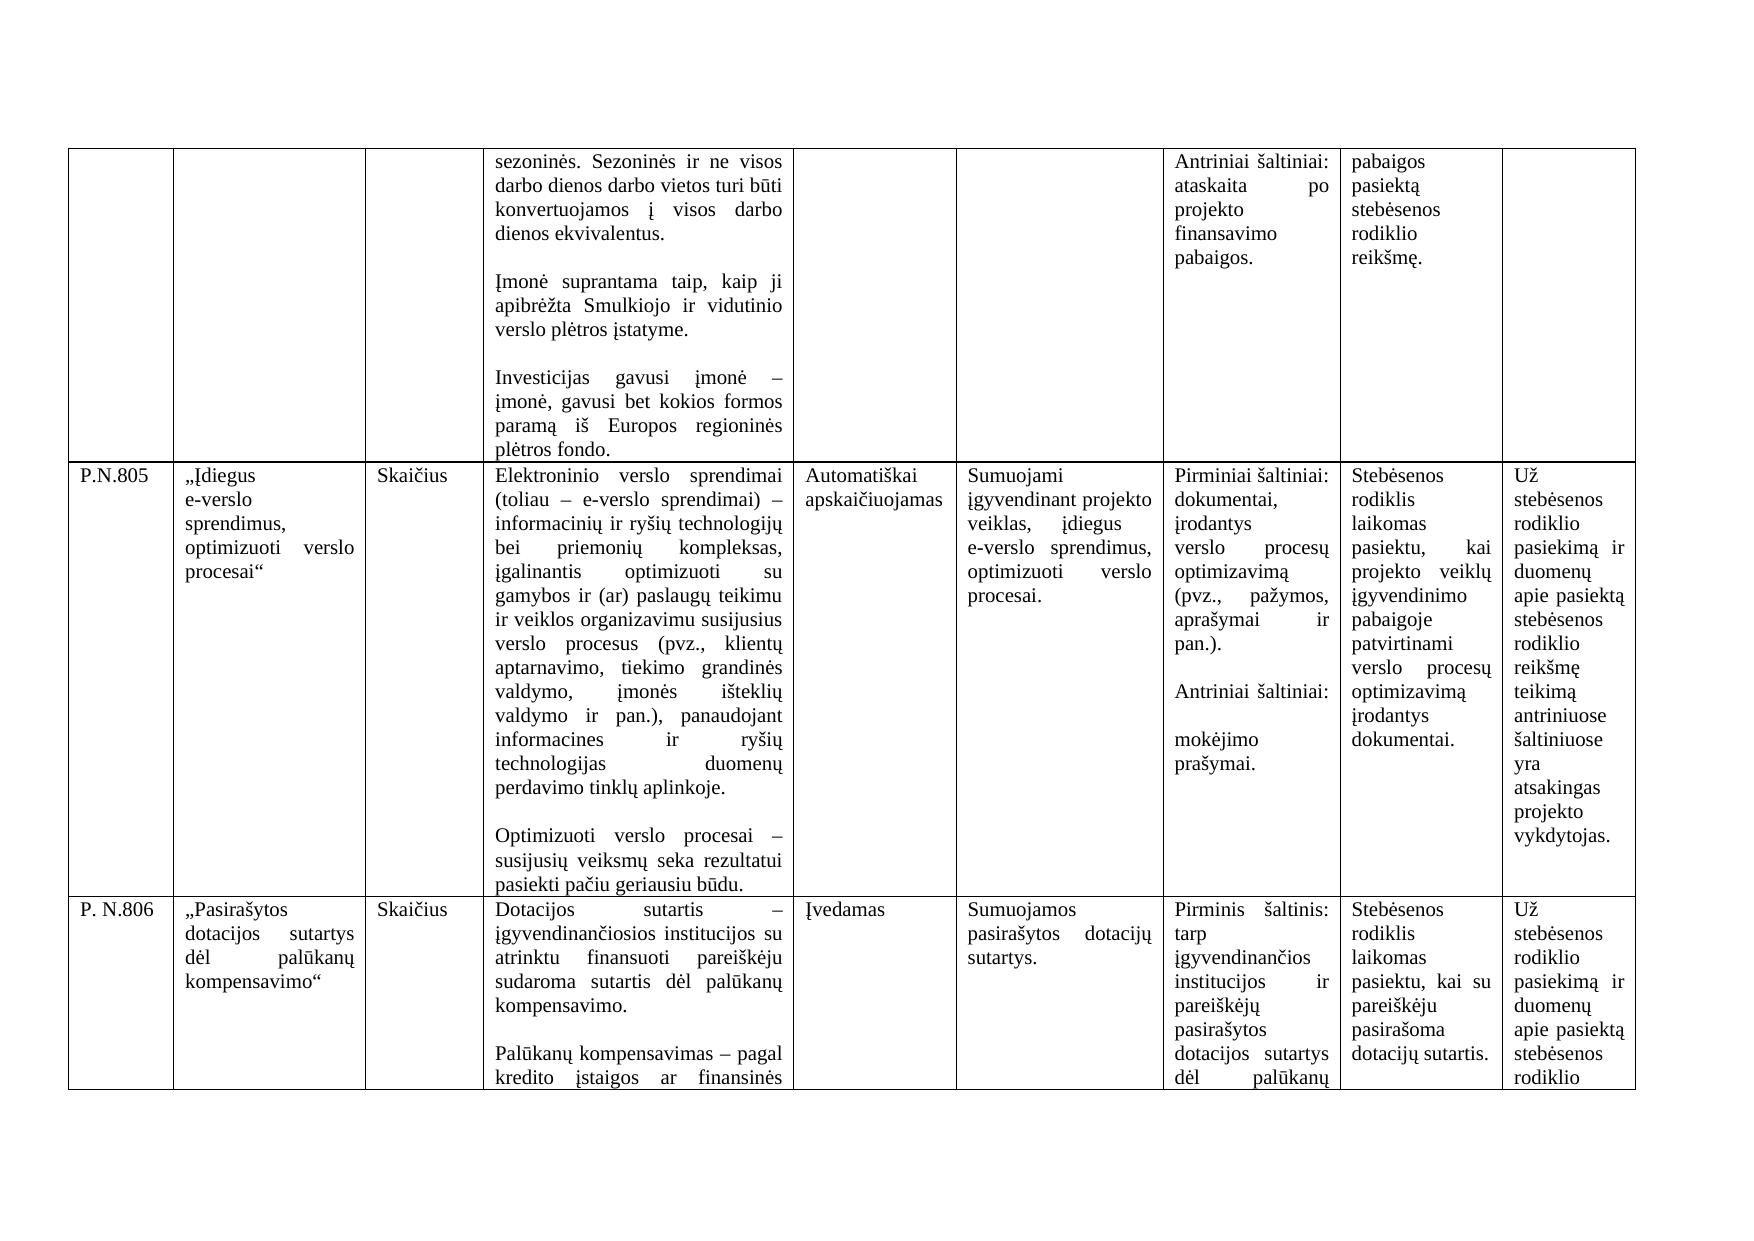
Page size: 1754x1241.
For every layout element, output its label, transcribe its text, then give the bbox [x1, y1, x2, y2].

table_cell Įvedamas [794, 897, 956, 1089]
table_cell Skaičius [366, 897, 483, 1089]
table_cell pabaigos pasiektą stebėsenos rodiklio reikšmę. [1341, 149, 1502, 461]
table_cell P. N.806 [69, 897, 173, 1089]
table_cell P.N.805 [69, 463, 173, 896]
table_cell Dotacijos sutartis – įgyvendinančiosios institucijos su atrinktu finansuoti pareiškėju sudaroma sutartis dėl palūkanų kompensavimo. Palūkanų kompensavimas – pagal kredito įstaigos ar finansinės [484, 897, 793, 1089]
table_cell Pirminiai šaltiniai: dokumentai, įrodantys verslo procesų optimizavimą (pvz., pažymos, aprašymai ir pan.). Antriniai šaltiniai: mokėjimo prašymai. [1164, 463, 1340, 896]
table_cell Pirminis šaltinis: tarp įgyvendinančios institucijos ir pareiškėjų pasirašytos dotacijos sutartys dėl palūkanų [1164, 897, 1340, 1089]
table_cell Sumuojami įgyvendinant projekto veiklas, įdiegus e-verslo sprendimus, optimizuoti verslo procesai. [957, 463, 1163, 896]
table_cell Už stebėsenos rodiklio pasiekimą ir duomenų apie pasiektą stebėsenos rodiklio [1503, 897, 1635, 1089]
table_cell [1503, 149, 1635, 461]
table_cell Automatiškai apskaičiuojamas [794, 463, 956, 896]
table_cell Už stebėsenos rodiklio pasiekimą ir duomenų apie pasiektą stebėsenos rodiklio reikšmę teikimą antriniuose šaltiniuose yra atsakingas projekto vykdytojas. [1503, 463, 1635, 896]
table_cell „Įdiegus e-verslo sprendimus, optimizuoti verslo procesai“ [174, 463, 365, 896]
table_cell Elektroninio verslo sprendimai (toliau – e-verslo sprendimai) – informacinių ir ryšių technologijų bei priemonių kompleksas, įgalinantis optimizuoti su gamybos ir (ar) paslaugų teikimu ir veiklos organizavimu susijusius verslo procesus (pvz., klientų aptarnavimo, tiekimo grandinės valdymo, įmonės išteklių valdymo ir pan.), panaudojant informacines ir ryšių technologijas duomenų perdavimo tinklų aplinkoje. Optimizuoti verslo procesai – susijusių veiksmų seka rezultatui pasiekti pačiu geriausiu būdu. [484, 463, 793, 896]
table_cell [174, 149, 365, 461]
table_cell Sumuojamos pasirašytos dotacijų sutartys. [957, 897, 1163, 1089]
table_cell Stebėsenos rodiklis laikomas pasiektu, kai su pareiškėju pasirašoma dotacijų sutartis. [1341, 897, 1502, 1089]
table_cell „Pasirašytos dotacijos sutartys dėl palūkanų kompensavimo“ [174, 897, 365, 1089]
table_cell [69, 149, 173, 461]
table_cell Skaičius [366, 463, 483, 896]
table_cell [366, 149, 483, 461]
table_cell [794, 149, 956, 461]
table_cell Stebėsenos rodiklis laikomas pasiektu, kai projekto veiklų įgyvendinimo pabaigoje patvirtinami verslo procesų optimizavimą įrodantys dokumentai. [1341, 463, 1502, 896]
table_cell [957, 149, 1163, 461]
table_cell Antriniai šaltiniai: ataskaita po projekto finansavimo pabaigos. [1164, 149, 1340, 461]
table_cell sezoninės. Sezoninės ir ne visos darbo dienos darbo vietos turi būti konvertuojamos į visos darbo dienos ekvivalentus. Įmonė suprantama taip, kaip ji apibrėžta Smulkiojo ir vidutinio verslo plėtros įstatyme. Investicijas gavusi įmonė – įmonė, gavusi bet kokios formos paramą iš Europos regioninės plėtros fondo. [484, 149, 793, 461]
